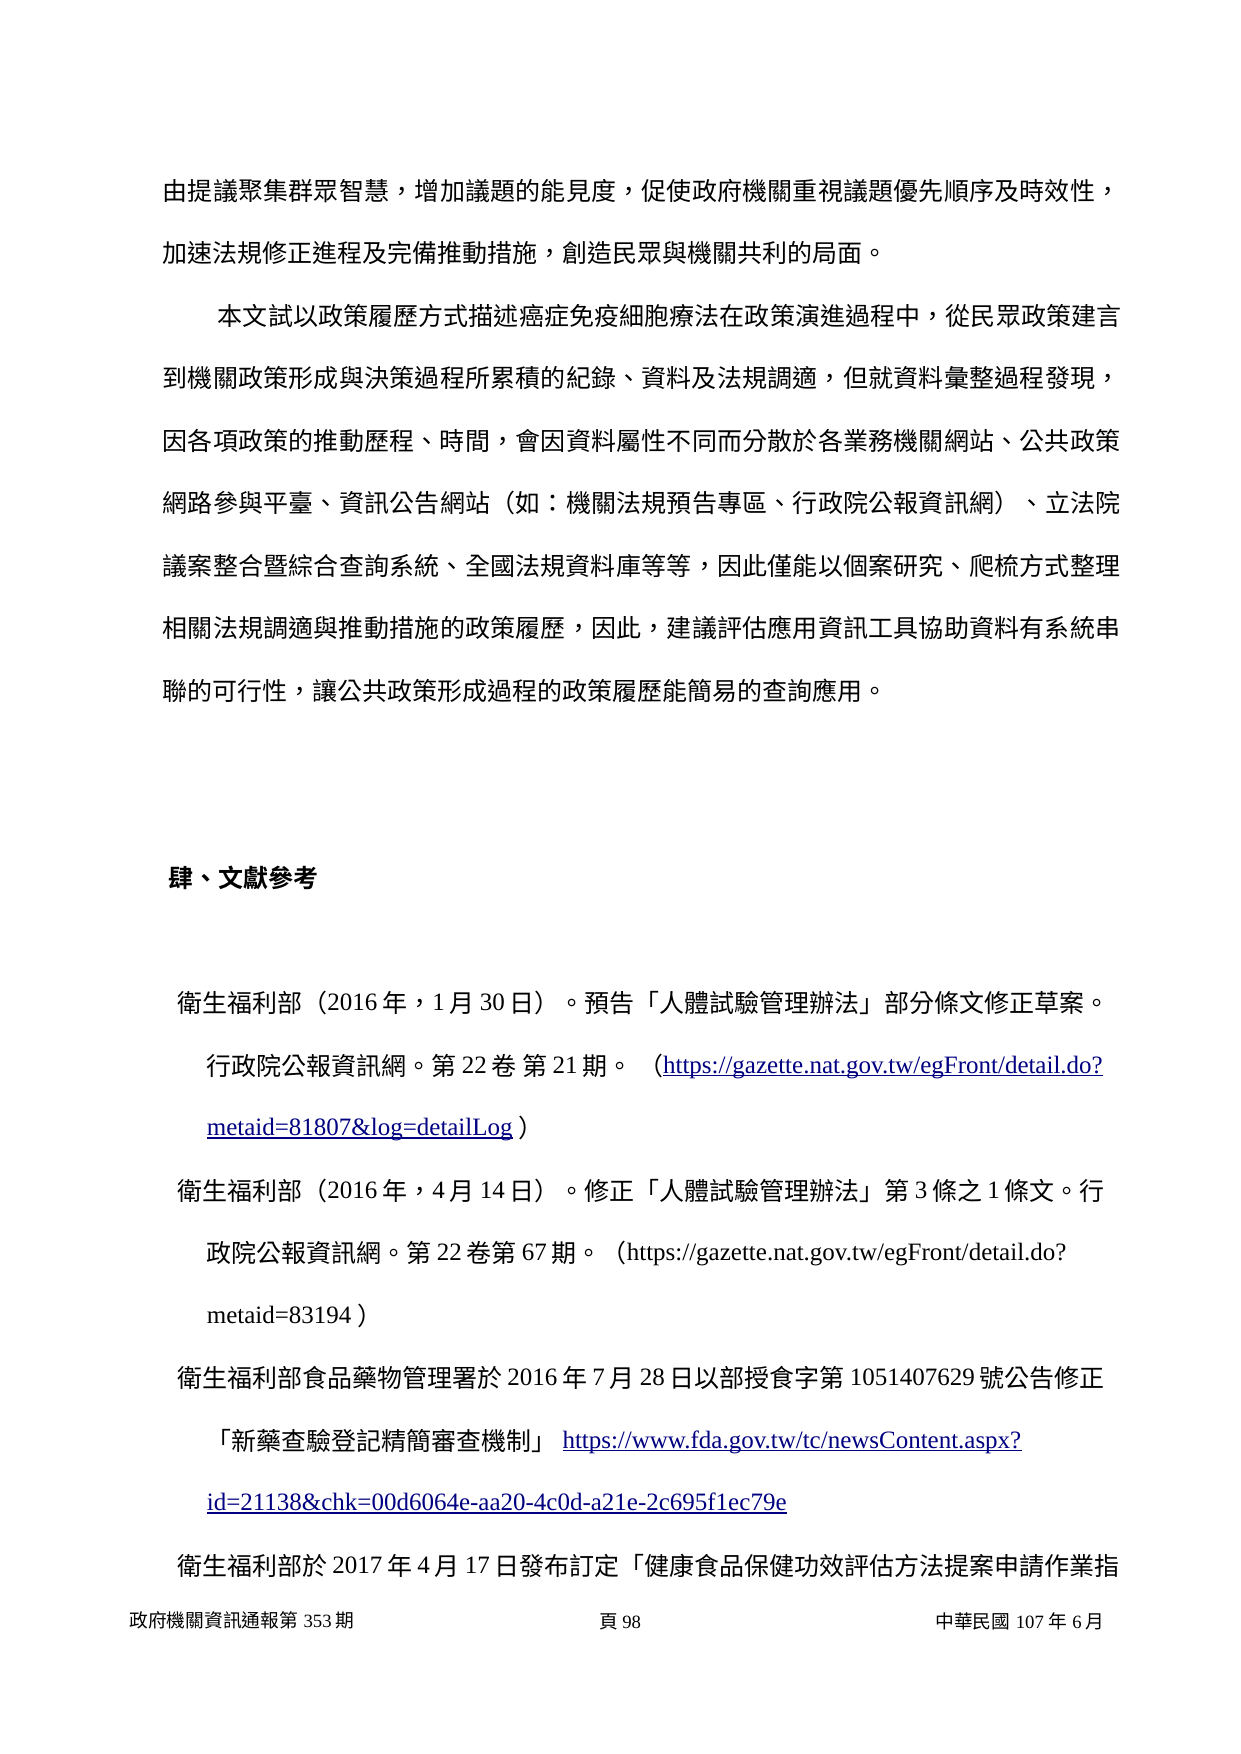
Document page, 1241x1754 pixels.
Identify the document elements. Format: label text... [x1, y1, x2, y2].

text 本文試以政策履歷方式描述癌症免疫細胞療法在政策演進過程中，從民眾政策建言到機關政策形成與決策過程所累積的紀錄、資料及法規調適，但就資料彙整過程發現，因各項政策的推動歷程、時間，會因資料屬性不同而分散於各業務機關網站、公共政策網路參與平臺、資訊公告網站（如：機關法規預告專區、行政院公報資訊網）、立法院議案整合暨綜合查詢系統、全國法規資料庫等等，因此僅能以個案研究、爬梳方式整理相關法規調適與推動措施的政策履歷，因此，建議評估應用資訊工具協助資料有系統串聯的可行性，讓公共政策形成過程的政策履歷能簡易的查詢應用。 [162, 273, 1122, 710]
text 衛生福利部（2016年，4月14日）。修正「人體試驗管理辦法」第3條之1條文。行政院公報資訊網。第22卷第67期。（https://gazette.nat.gov.tw/egFront/detail.do?metaid=83194 ） [177, 1148, 1122, 1335]
list 文獻參考 [168, 835, 1122, 898]
text 衛生福利部食品藥物管理署於2016年7月28日以部授食字第1051407629號公告修正「新藥查驗登記精簡審查機制」 https://www.fda.gov.tw/tc/newsContent.aspx?id=21138&chk=00d6064e-aa20-4c0d-a21e-2c695f1ec79e [177, 1335, 1122, 1523]
text 衛生福利部（2016年，1月30日）。預告「人體試驗管理辦法」部分條文修正草案。行政院公報資訊網。第22卷 第21期。 （https://gazette.nat.gov.tw/egFront/detail.do?metaid=81807&log=detailLog ） [177, 960, 1122, 1148]
text 由提議聚集群眾智慧，增加議題的能見度，促使政府機關重視議題優先順序及時效性，加速法規修正進程及完備推動措施，創造民眾與機關共利的局面。 [162, 148, 1122, 273]
text 衛生福利部於2017年4月17日發布訂定「健康食品保健功效評估方法提案申請作業指 [177, 1523, 1122, 1585]
